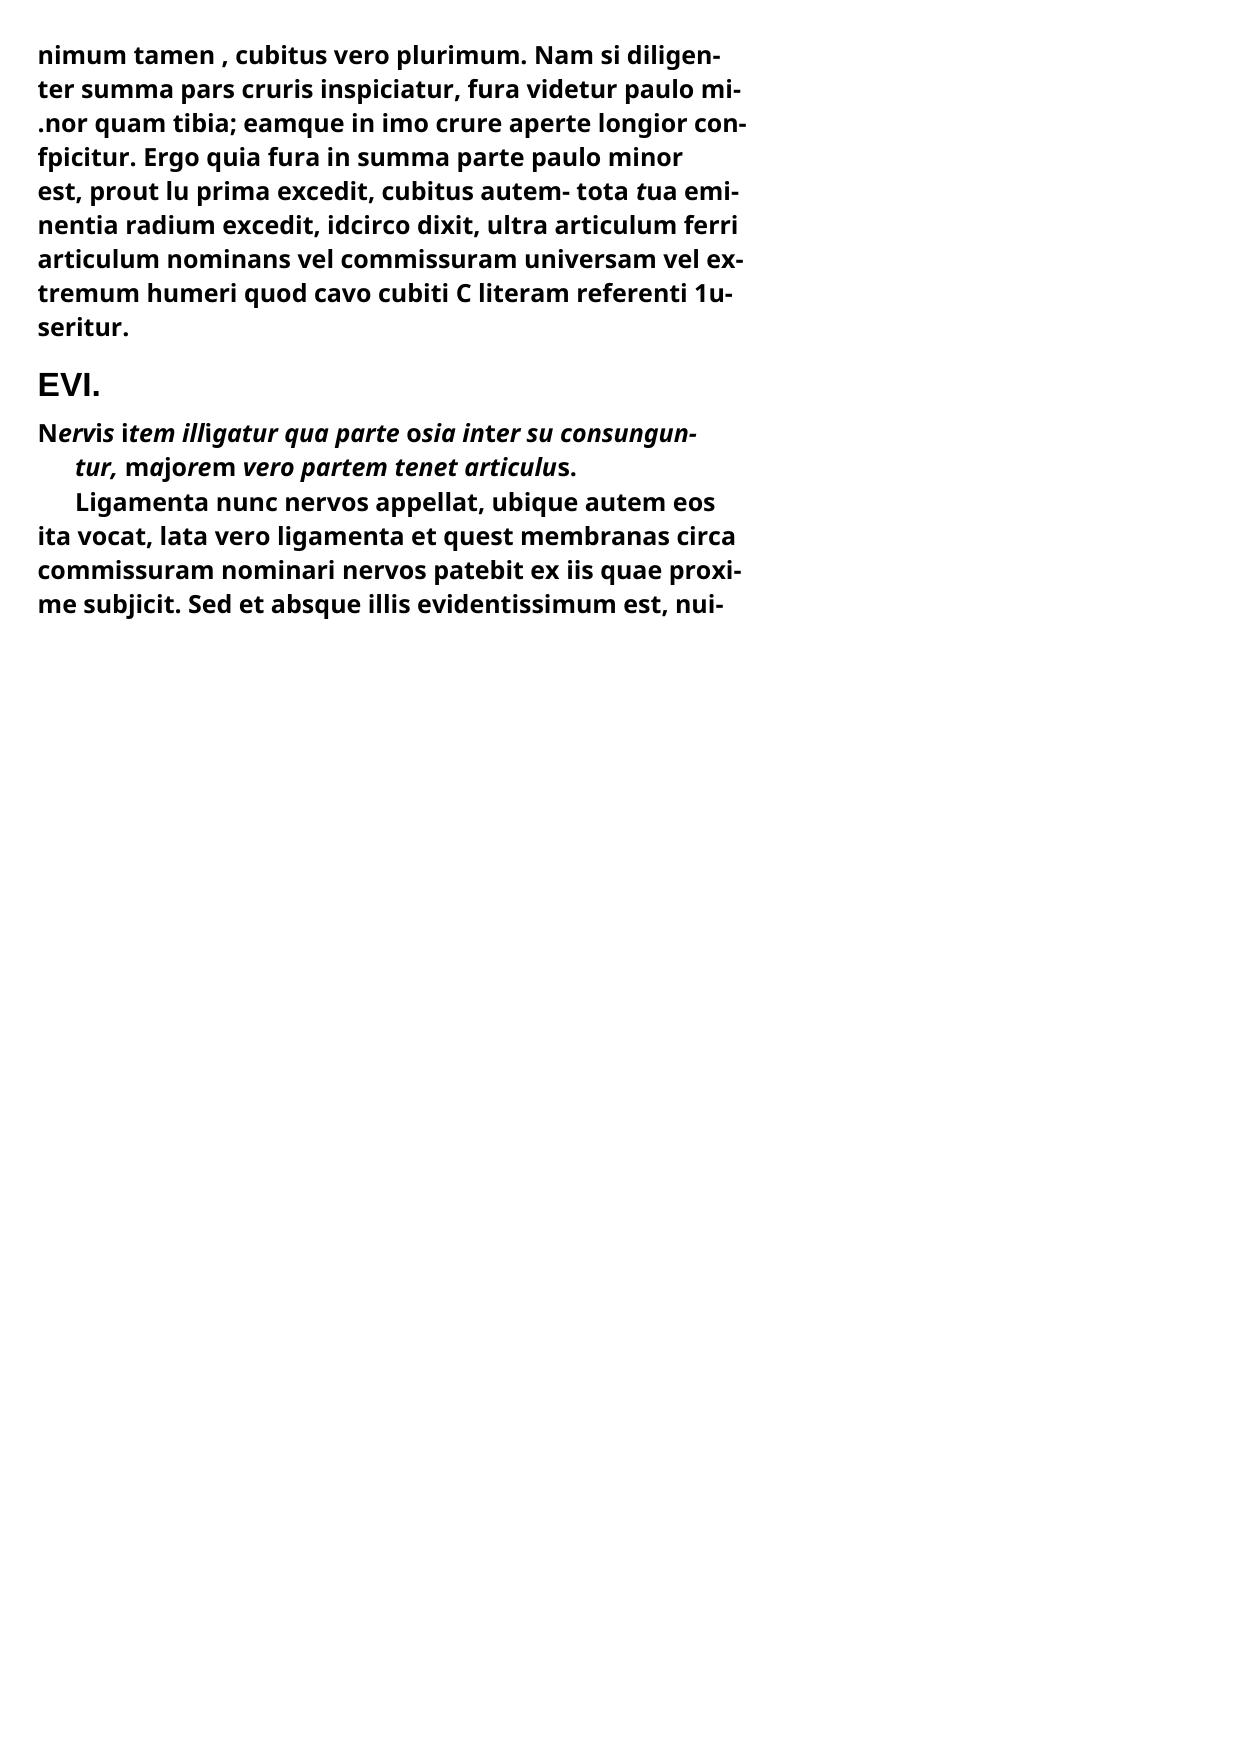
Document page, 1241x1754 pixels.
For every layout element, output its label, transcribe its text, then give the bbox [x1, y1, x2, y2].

text nimum tamen , cubitus vero plurimum. Nam si diligen- ter summa pars cruris inspiciatur, fura videtur paulo mi- .nor quam tibia; eamque in imo crure aperte longior con- fpicitur. Ergo quia fura in summa parte paulo minor est, prout lu prima excedit, cubitus autem- tota tua emi- nentia radium excedit, idcirco dixit, ultra articulum ferri articulum nominans vel commissuram universam vel ex- tremum humeri quod cavo cubiti C literam referenti 1u- seritur. [37, 37, 1203, 344]
text Ligamenta nunc nervos appellat, ubique autem eos ita vocat, lata vero ligamenta et quest membranas circa commissuram nominari nervos patebit ex iis quae proxi- me subjicit. Sed et absque illis evidentissimum est, nui- [37, 484, 1203, 620]
subtitle EVI. [37, 365, 1203, 403]
text Nervis item illigatur qua parte osia inter su consungun- tur, majorem vero partem tenet articulus. [37, 416, 1203, 484]
